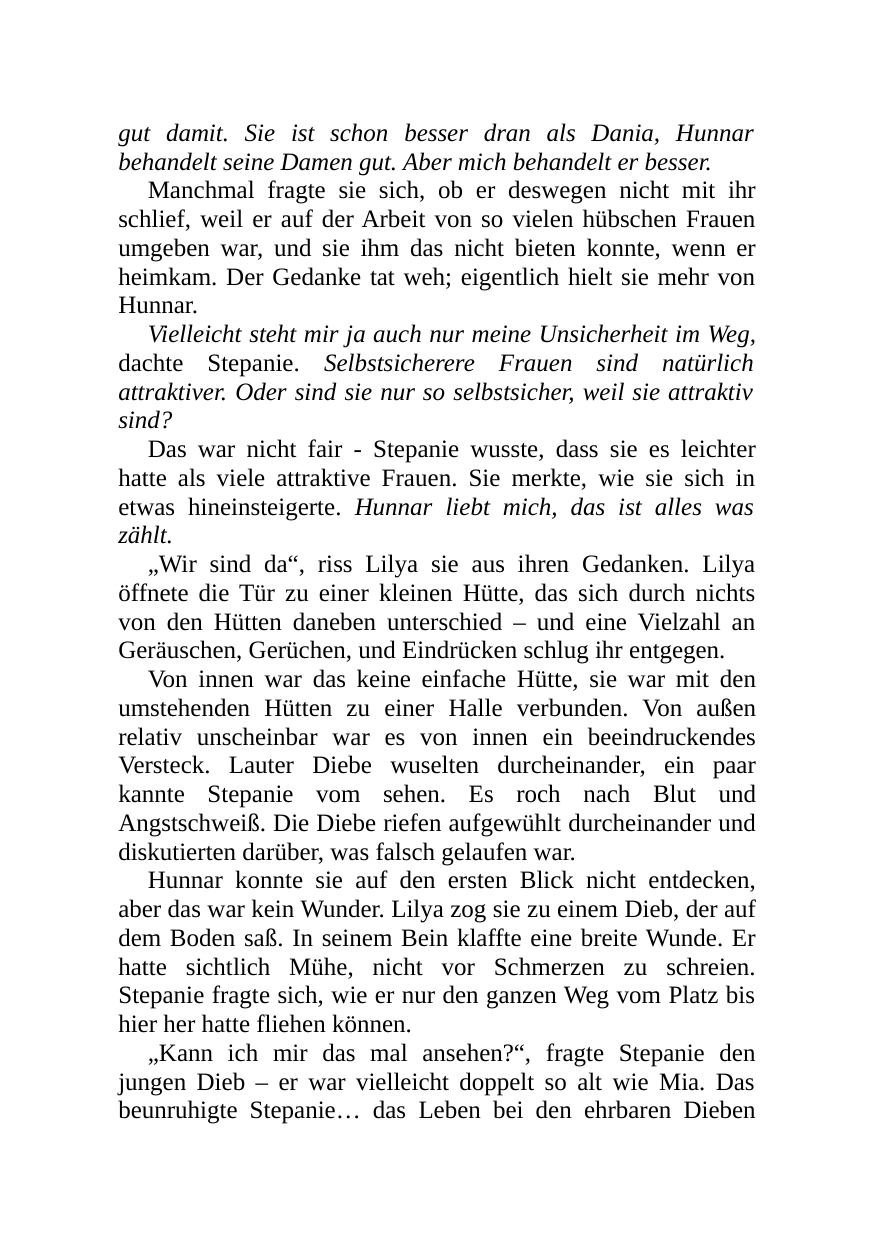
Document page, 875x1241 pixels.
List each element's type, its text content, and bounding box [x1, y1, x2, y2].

text Manchmal fragte sie sich, ob er deswegen nicht mit ihr schlief, weil er auf der Arbeit von so vielen hübschen Frauen umgeben war, und sie ihm das nicht bieten konnte, wenn er heimkam. Der Gedanke tat weh; eigentlich hielt sie mehr von Hunnar. [118, 176, 756, 319]
text Das war nicht fair - Stepanie wusste, dass sie es leichter hatte als viele attraktive Frauen. Sie merkte, wie sie sich in etwas hineinsteigerte. Hunnar liebt mich, das ist alles was zählt. [118, 434, 756, 549]
text gut damit. Sie ist schon besser dran als Dania, Hunnar behandelt seine Damen gut. Aber mich behandelt er besser. [118, 118, 756, 176]
text „Kann ich mir das mal ansehen?“, fragte Stepanie den jungen Dieb – er war vielleicht doppelt so alt wie Mia. Das beunruhigte Stepanie… das Leben bei den ehrbaren Dieben [118, 1038, 756, 1124]
text Von innen war das keine einfache Hütte, sie war mit den umstehenden Hütten zu einer Halle verbunden. Von außen relativ unscheinbar war es von innen ein beeindruckendes Versteck. Lauter Diebe wuselten durcheinander, ein paar kannte Stepanie vom sehen. Es roch nach Blut und Angstschweiß. Die Diebe riefen aufgewühlt durcheinander und diskutierten darüber, was falsch gelaufen war. [118, 664, 756, 866]
text „Wir sind da“, riss Lilya sie aus ihren Gedanken. Lilya öffnete die Tür zu einer kleinen Hütte, das sich durch nichts von den Hütten daneben unterschied – und eine Vielzahl an Geräuschen, Gerüchen, und Eindrücken schlug ihr entgegen. [118, 549, 756, 664]
text Hunnar konnte sie auf den ersten Blick nicht entdecken, aber das war kein Wunder. Lilya zog sie zu einem Dieb, der auf dem Boden saß. In seinem Bein klaffte eine breite Wunde. Er hatte sichtlich Mühe, nicht vor Schmerzen zu schreien. Stepanie fragte sich, wie er nur den ganzen Weg vom Platz bis hier her hatte fliehen können. [118, 866, 756, 1038]
text Vielleicht steht mir ja auch nur meine Unsicherheit im Weg, dachte Stepanie. Selbstsicherere Frauen sind natürlich attraktiver. Oder sind sie nur so selbstsicher, weil sie attraktiv sind? [118, 319, 756, 434]
